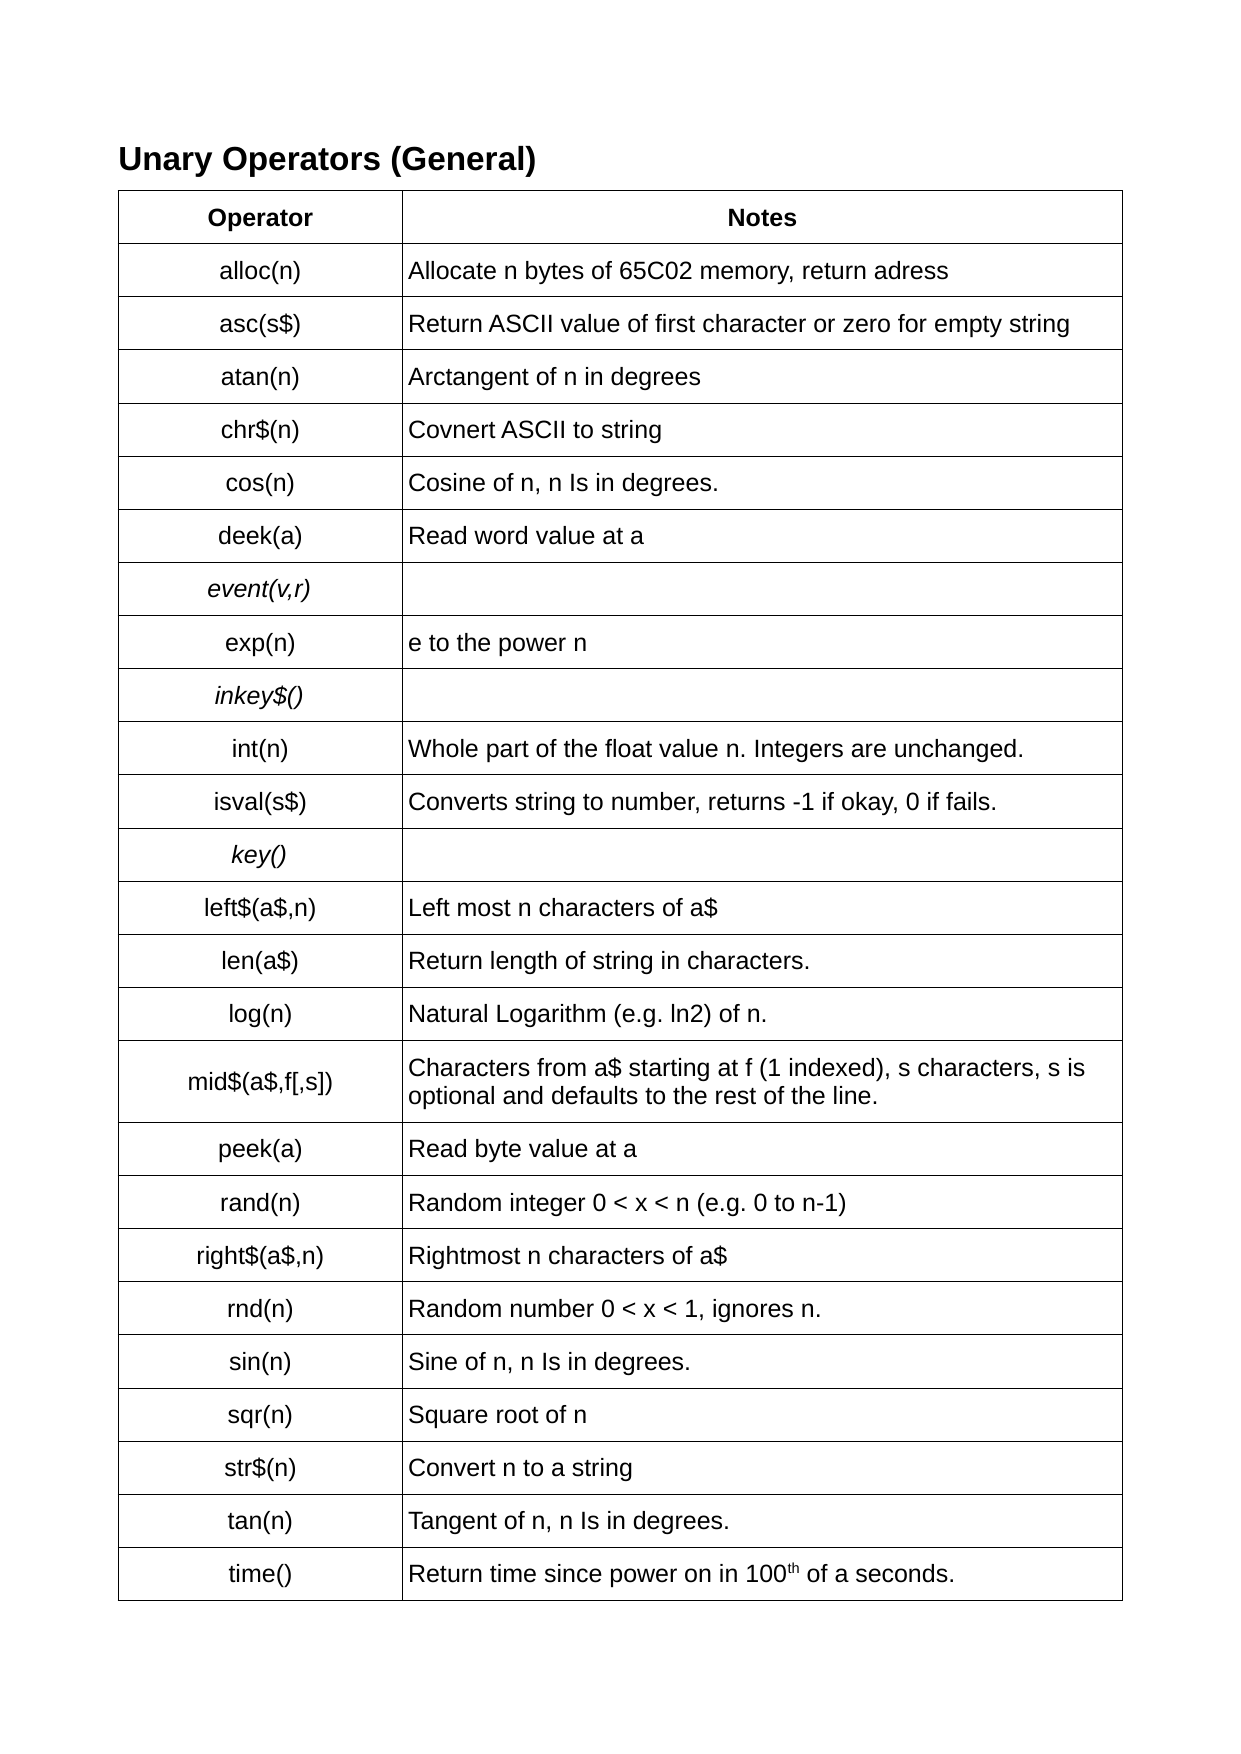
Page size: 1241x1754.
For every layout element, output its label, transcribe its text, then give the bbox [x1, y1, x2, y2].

table_cell Sine of n, n Is in degrees. [403, 1335, 1122, 1387]
table_cell [403, 829, 1122, 881]
table_cell isval(s$) [119, 775, 402, 827]
table_cell Convert n to a string [403, 1442, 1122, 1494]
table_cell len(a$) [119, 935, 402, 987]
table_cell Time() [119, 1548, 402, 1600]
table_cell Cosine of n, n Is in degrees. [403, 457, 1122, 509]
table_header Operator [119, 191, 402, 243]
table_cell Characters from a$ starting at f (1 indexed), s characters, s is optional and defaults to the rest of the line. [403, 1041, 1122, 1122]
table_cell atan(n) [119, 350, 402, 402]
table_cell Natural Logarithm (e.g. ln2) of n. [403, 988, 1122, 1040]
table_cell int(n) [119, 722, 402, 774]
table_cell rand(n) [119, 1176, 402, 1228]
table_cell Return time since power on in 100th of a seconds. [403, 1548, 1122, 1600]
table_cell e to the power n [403, 616, 1122, 668]
table_cell Allocate n bytes of 65C02 memory, return adress [403, 244, 1122, 296]
table_cell sin(n) [119, 1335, 402, 1387]
table_cell exp(n) [119, 616, 402, 668]
table_cell event(v,r) [119, 563, 402, 615]
table_cell Left$(a$,n) [119, 882, 402, 934]
table_cell Read byte value at a [403, 1123, 1122, 1175]
table_cell Covnert ASCII to string [403, 404, 1122, 456]
table_cell alloc(n) [119, 244, 402, 296]
table_cell right$(a$,n) [119, 1229, 402, 1281]
table_cell Square root of n [403, 1389, 1122, 1441]
table_cell asc(s$) [119, 297, 402, 349]
table_cell Left most n characters of a$ [403, 882, 1122, 934]
table_cell log(n) [119, 988, 402, 1040]
table_cell Whole part of the float value n. Integers are unchanged. [403, 722, 1122, 774]
table_cell Converts string to number, returns -1 if okay, 0 if fails. [403, 775, 1122, 827]
table_cell Mid$(a$,f[,s]) [119, 1041, 402, 1122]
table_cell Arctangent of n in degrees [403, 350, 1122, 402]
table_cell Read word value at a [403, 510, 1122, 562]
table_cell Random number 0 < x < 1, ignores n. [403, 1282, 1122, 1334]
table_header Notes [403, 191, 1122, 243]
table_cell Rightmost n characters of a$ [403, 1229, 1122, 1281]
table_cell [403, 669, 1122, 721]
table_cell Return length of string in characters. [403, 935, 1122, 987]
table_cell deek(a) [119, 510, 402, 562]
table_cell Random integer 0 < x < n (e.g. 0 to n-1) [403, 1176, 1122, 1228]
table_cell Inkey$() [119, 669, 402, 721]
table_cell Key() [119, 829, 402, 881]
table_cell [403, 563, 1122, 615]
table_cell Return ASCII value of first character or zero for empty string [403, 297, 1122, 349]
table_cell Tangent of n, n Is in degrees. [403, 1495, 1122, 1547]
table_cell chr$(n) [119, 404, 402, 456]
table_cell Str$(n) [119, 1442, 402, 1494]
table_cell cos(n) [119, 457, 402, 509]
table_cell sqr(n) [119, 1389, 402, 1441]
table_cell rnd(n) [119, 1282, 402, 1334]
table_cell peek(a) [119, 1123, 402, 1175]
table_cell tan(n) [119, 1495, 402, 1547]
subtitle Unary Operators (General) [118, 139, 1122, 177]
